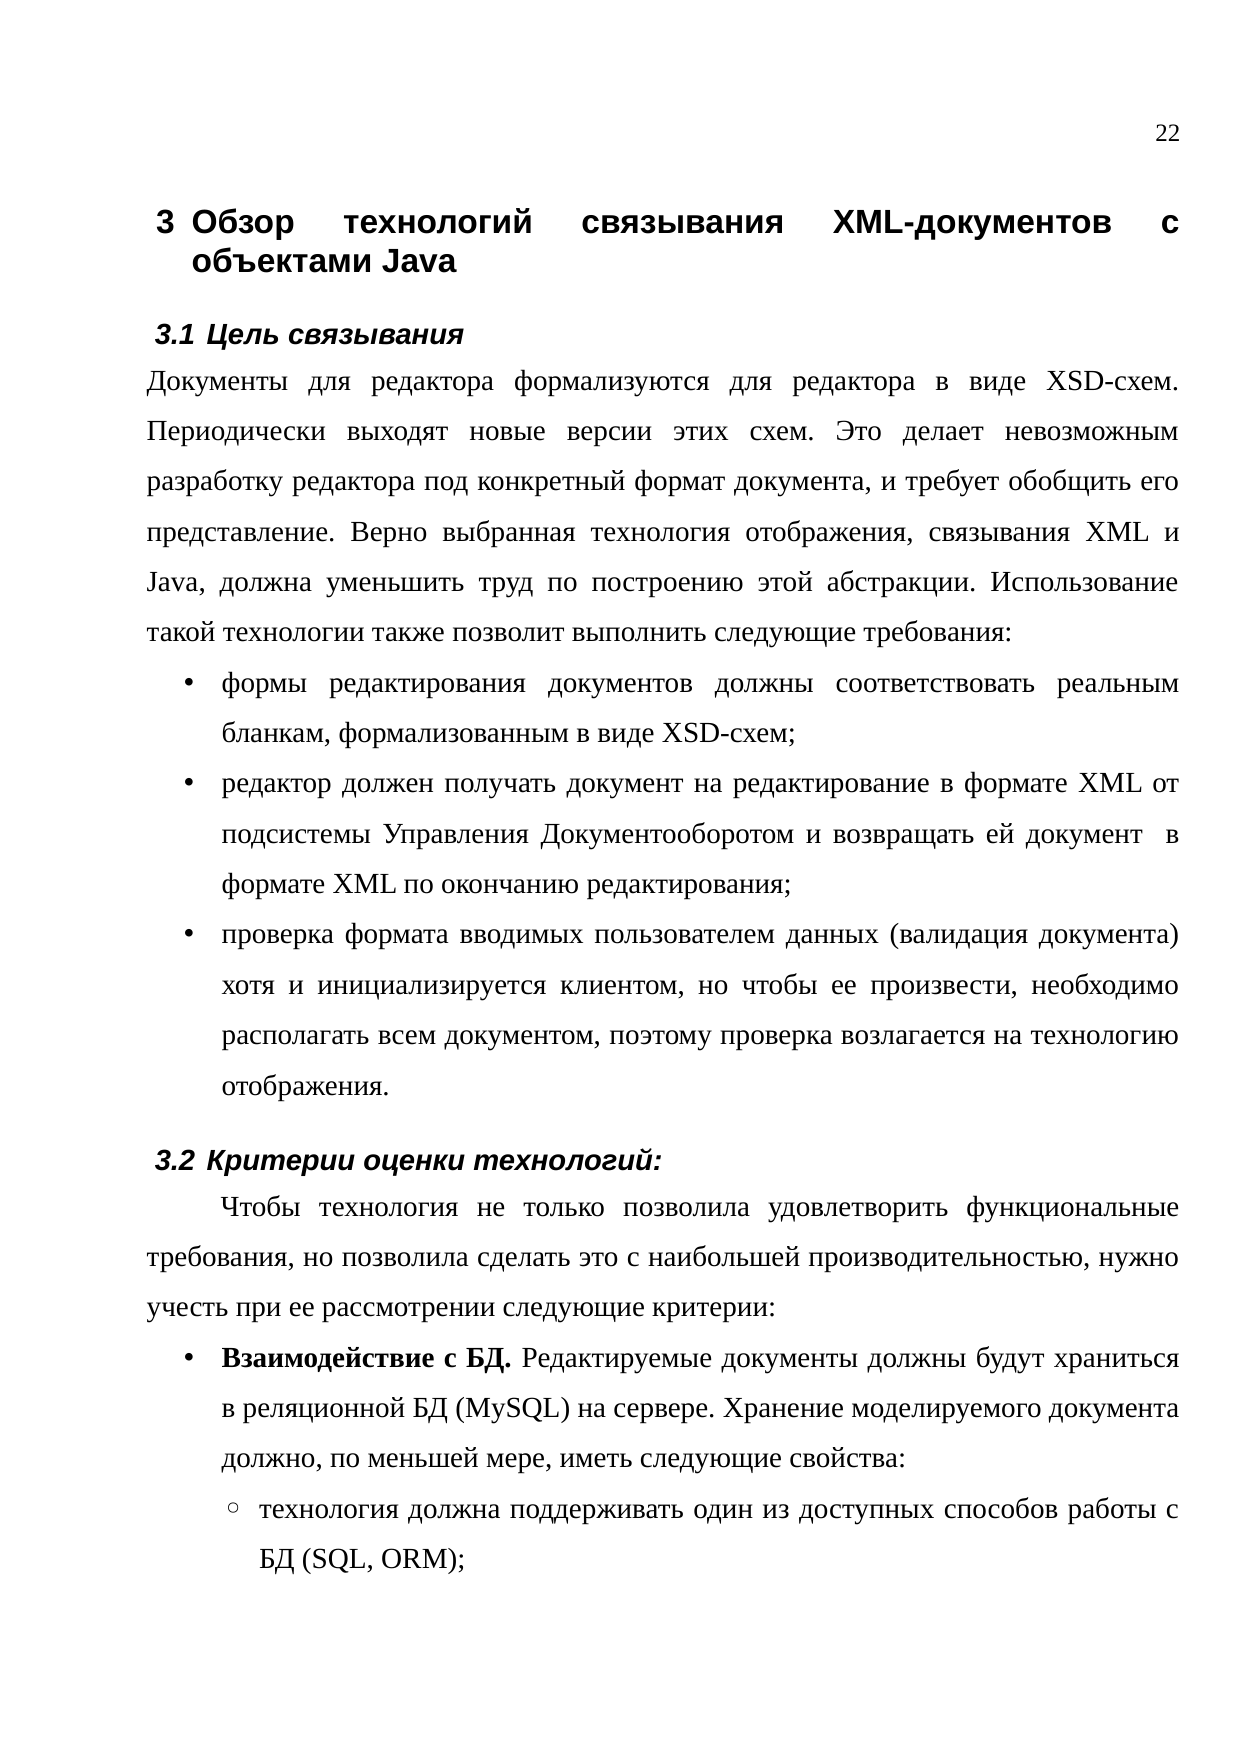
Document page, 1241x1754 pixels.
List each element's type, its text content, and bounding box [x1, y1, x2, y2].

subtitle Цель связывания [146, 317, 1180, 350]
list проверка формата вводимых пользователем данных (валидация документа) хотя и инициализируется клиентом, но чтобы ее произвести, необходимо располагать всем документом, поэтому проверка возлагается на технологию отображения. [184, 917, 1180, 1101]
subtitle Обзор технологий связывания XML-документов с объектами Java [146, 202, 1180, 279]
list редактор должен получать документ на редактирование в формате XML от подсистемы Управления Документооборотом и возвращать ей документ в формате XML по окончанию редактирования; [184, 766, 1180, 900]
list Взаимодействие с БД. Редактируемые документы должны будут храниться в реляционной БД (MySQL) на сервере. Хранение моделируемого документа должно, по меньшей мере, иметь следующие свойства: [184, 1340, 1180, 1474]
subtitle Критерии оценки технологий: [146, 1143, 1180, 1176]
text Чтобы технология не только позволила удовлетворить функциональные требования, но позволила сделать это с наибольшей производительностью, нужно учесть при ее рассмотрении следующие критерии: [146, 1189, 1180, 1323]
list формы редактирования документов должны соответствовать реальным бланкам, формализованным в виде XSD-схем; [184, 665, 1180, 749]
list Документы для редактора формализуются для редактора в виде XSD-схем. Периодически выходят новые версии этих схем. Это делает невозможным разработку редактора под конкретный формат документа, и требует обобщить его представление. Верно выбранная технология отображения, связывания XML и Java, должна уменьшить труд по построению этой абстракции. Использование такой технологии также позволит выполнить следующие требования: [109, 363, 1180, 648]
list технология должна поддерживать один из доступных способов работы с БД (SQL, ORM); [221, 1491, 1180, 1575]
